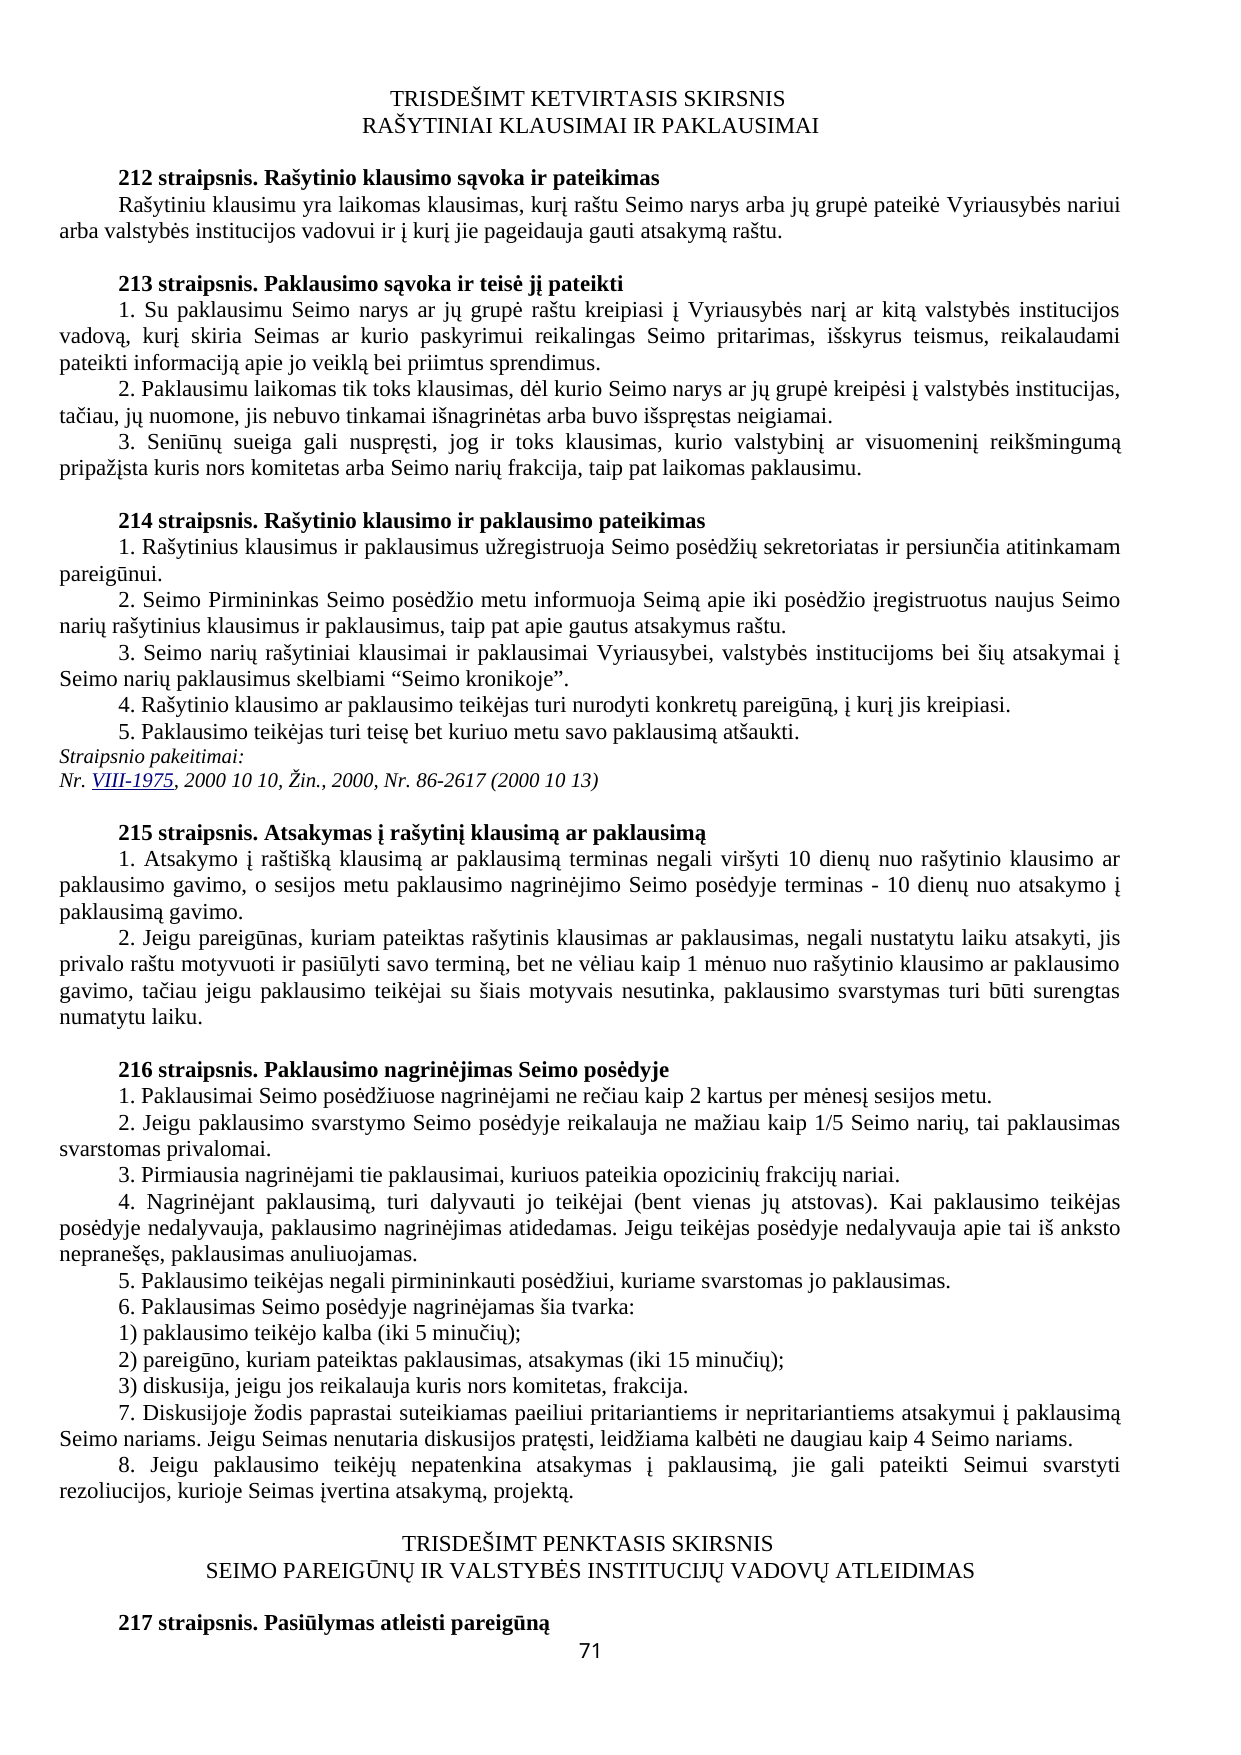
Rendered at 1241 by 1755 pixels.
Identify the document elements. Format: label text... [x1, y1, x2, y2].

text 5. Paklausimo teikėjas turi teisę bet kuriuo metu savo paklausimą atšaukti. [59, 718, 1122, 744]
text 1. Atsakymo į raštišką klausimą ar paklausimą terminas negali viršyti 10 dienų nuo rašytinio klausimo ar paklausimo gavimo, o sesijos metu paklausimo nagrinėjimo Seimo posėdyje terminas - 10 dienų nuo atsakymo į paklausimą gavimo. [59, 845, 1122, 924]
text 212 straipsnis. Rašytinio klausimo sąvoka ir pateikimas [59, 164, 1122, 191]
text 3. Seniūnų sueiga gali nuspręsti, jog ir toks klausimas, kurio valstybinį ar visuomeninį reikšmingumą pripažįsta kuris nors komitetas arba Seimo narių frakcija, taip pat laikomas paklausimu. [59, 428, 1122, 481]
text 213 straipsnis. Paklausimo sąvoka ir teisė jį pateikti [59, 270, 1122, 296]
text 3) diskusija, jeigu jos reikalauja kuris nors komitetas, frakcija. [59, 1372, 1122, 1398]
text 3. Seimo narių rašytiniai klausimai ir paklausimai Vyriausybei, valstybės institucijoms bei šių atsakymai į Seimo narių paklausimus skelbiami “Seimo kronikoje”. [59, 639, 1122, 692]
text 216 straipsnis. Paklausimo nagrinėjimas Seimo posėdyje [59, 1056, 1122, 1082]
text TRISDEŠIMT KETVIRTASIS SKIRSNIS [59, 85, 1122, 112]
text 1) paklausimo teikėjo kalba (iki 5 minučių); [59, 1319, 1122, 1346]
text 5. Paklausimo teikėjas negali pirmininkauti posėdžiui, kuriame svarstomas jo paklausimas. [59, 1267, 1122, 1293]
text 1. Rašytinius klausimus ir paklausimus užregistruoja Seimo posėdžių sekretoriatas ir persiunčia atitinkamam pareigūnui. [59, 533, 1122, 586]
text 3. Pirmiausia nagrinėjami tie paklausimai, kuriuos pateikia opozicinių frakcijų nariai. [59, 1161, 1122, 1188]
text 2. Seimo Pirmininkas Seimo posėdžio metu informuoja Seimą apie iki posėdžio įregistruotus naujus Seimo narių rašytinius klausimus ir paklausimus, taip pat apie gautus atsakymus raštu. [59, 586, 1122, 639]
text Rašytiniu klausimu yra laikomas klausimas, kurį raštu Seimo narys arba jų grupė pateikė Vyriausybės nariui arba valstybės institucijos vadovui ir į kurį jie pageidauja gauti atsakymą raštu. [59, 191, 1122, 243]
text RAŠYTINIAI KLAUSIMAI IR PAKLAUSIMAI [59, 112, 1122, 138]
text 217 straipsnis. Pasiūlymas atleisti pareigūną [59, 1609, 1122, 1636]
text 1. Su paklausimu Seimo narys ar jų grupė raštu kreipiasi į Vyriausybės narį ar kitą valstybės institucijos vadovą, kurį skiria Seimas ar kurio paskyrimui reikalingas Seimo pritarimas, išskyrus teismus, reikalaudami pateikti informaciją apie jo veiklą bei priimtus sprendimus. [59, 296, 1122, 375]
text 2) pareigūno, kuriam pateiktas paklausimas, atsakymas (iki 15 minučių); [59, 1346, 1122, 1372]
text 8. Jeigu paklausimo teikėjų nepatenkina atsakymas į paklausimą, jie gali pateikti Seimui svarstyti rezoliucijos, kurioje Seimas įvertina atsakymą, projektą. [59, 1451, 1122, 1504]
text 4. Nagrinėjant paklausimą, turi dalyvauti jo teikėjai (bent vienas jų atstovas). Kai paklausimo teikėjas posėdyje nedalyvauja, paklausimo nagrinėjimas atidedamas. Jeigu teikėjas posėdyje nedalyvauja apie tai iš anksto nepranešęs, paklausimas anuliuojamas. [59, 1188, 1122, 1267]
text 2. Jeigu paklausimo svarstymo Seimo posėdyje reikalauja ne mažiau kaip 1/5 Seimo narių, tai paklausimas svarstomas privalomai. [59, 1109, 1122, 1161]
text 7. Diskusijoje žodis paprastai suteikiamas paeiliui pritariantiems ir nepritariantiems atsakymui į paklausimą Seimo nariams. Jeigu Seimas nenutaria diskusijos pratęsti, leidžiama kalbėti ne daugiau kaip 4 Seimo nariams. [59, 1398, 1122, 1451]
text TRISDEŠIMT PENKTASIS SKIRSNIS [59, 1530, 1122, 1557]
text 6. Paklausimas Seimo posėdyje nagrinėjamas šia tvarka: [59, 1293, 1122, 1319]
text 215 straipsnis. Atsakymas į rašytinį klausimą ar paklausimą [59, 819, 1122, 845]
text 2. Paklausimu laikomas tik toks klausimas, dėl kurio Seimo narys ar jų grupė kreipėsi į valstybės institucijas, tačiau, jų nuomone, jis nebuvo tinkamai išnagrinėtas arba buvo išspręstas neigiamai. [59, 375, 1122, 428]
text Nr. VIII-1975, 2000 10 10, Žin., 2000, Nr. 86-2617 (2000 10 13) [59, 768, 1122, 792]
text Straipsnio pakeitimai: [59, 744, 1122, 768]
text 2. Jeigu pareigūnas, kuriam pateiktas rašytinis klausimas ar paklausimas, negali nustatytu laiku atsakyti, jis privalo raštu motyvuoti ir pasiūlyti savo terminą, bet ne vėliau kaip 1 mėnuo nuo rašytinio klausimo ar paklausimo gavimo, tačiau jeigu paklausimo teikėjai su šiais motyvais nesutinka, paklausimo svarstymas turi būti surengtas numatytu laiku. [59, 924, 1122, 1029]
text 214 straipsnis. Rašytinio klausimo ir paklausimo pateikimas [59, 507, 1122, 533]
text SEIMO PAREIGŪNŲ IR VALSTYBĖS INSTITUCIJŲ VADOVŲ ATLEIDIMAS [59, 1557, 1122, 1583]
text 4. Rašytinio klausimo ar paklausimo teikėjas turi nurodyti konkretų pareigūną, į kurį jis kreipiasi. [59, 692, 1122, 718]
text 1. Paklausimai Seimo posėdžiuose nagrinėjami ne rečiau kaip 2 kartus per mėnesį sesijos metu. [59, 1082, 1122, 1109]
